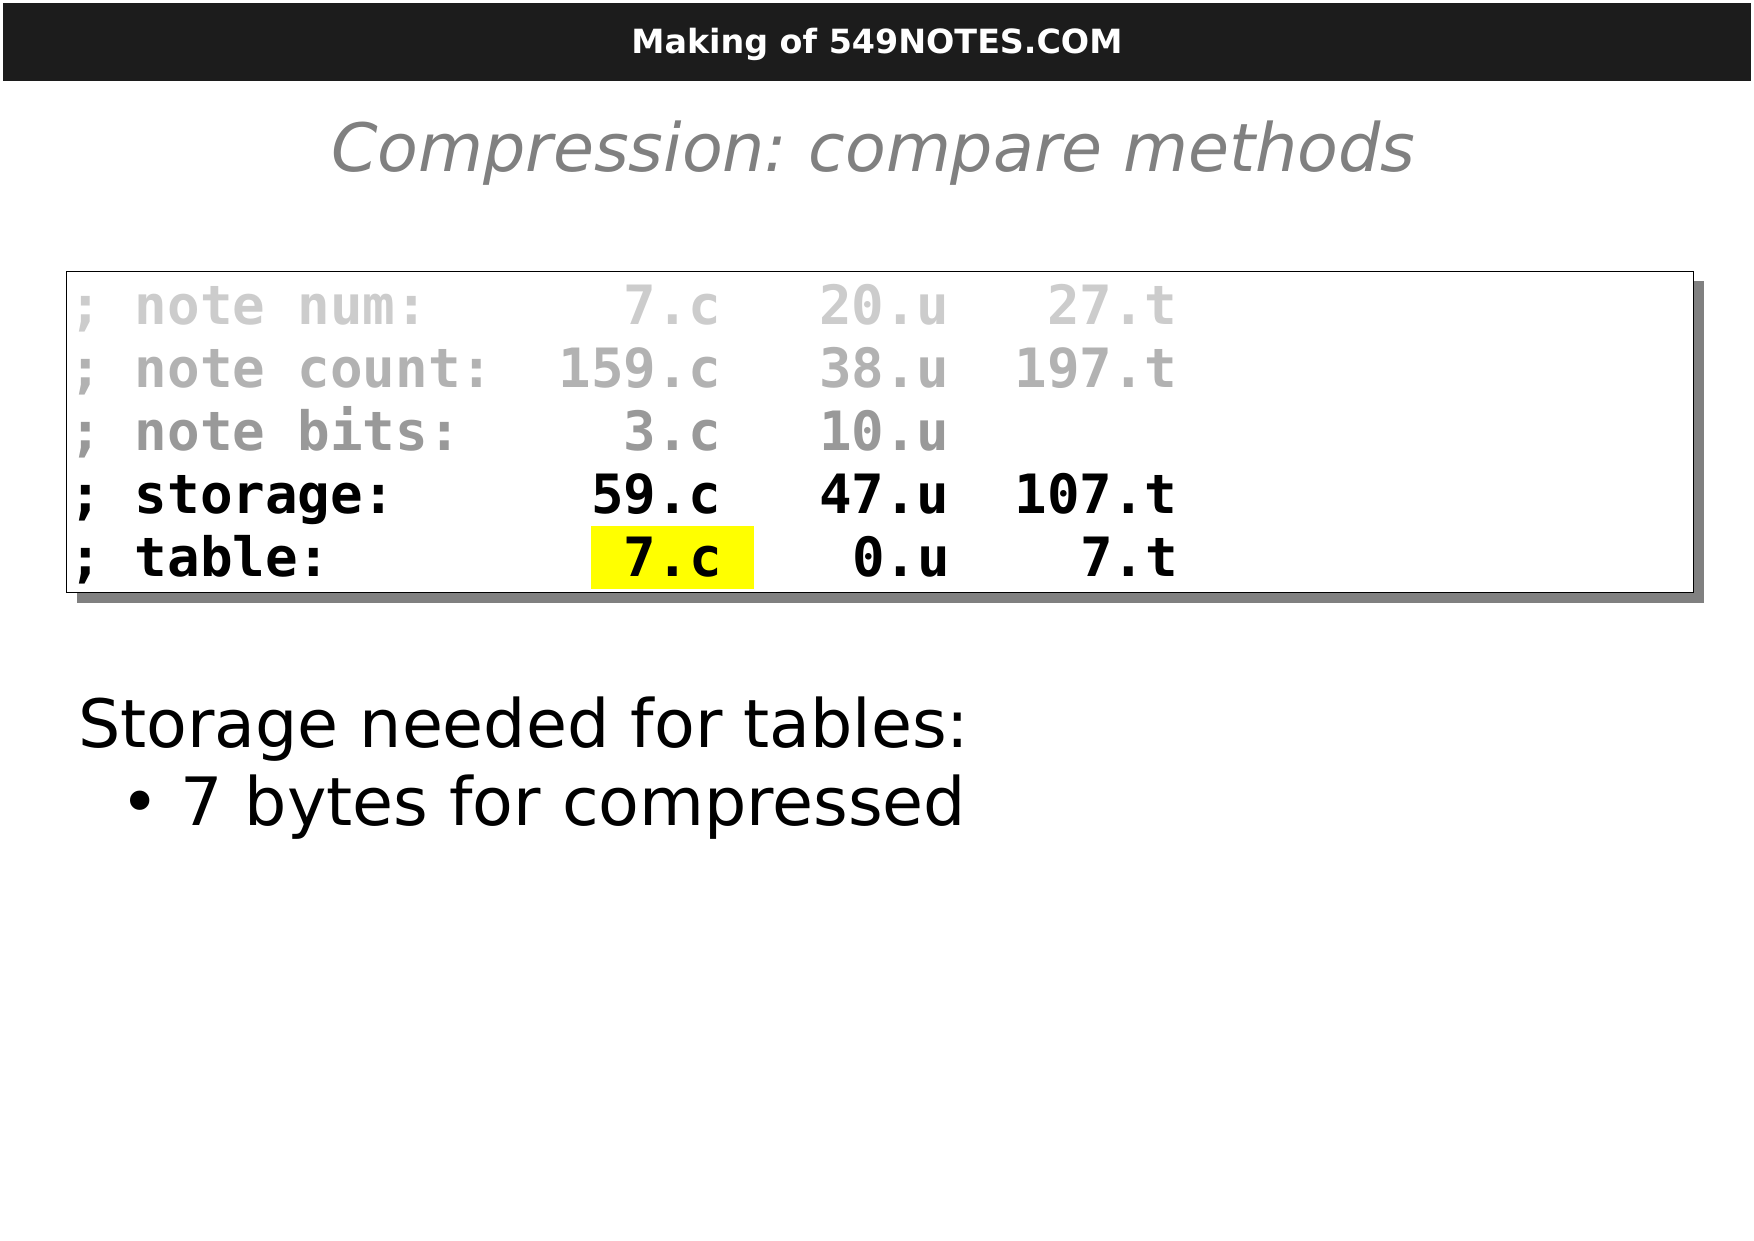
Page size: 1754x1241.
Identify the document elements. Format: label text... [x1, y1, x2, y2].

text • 7 bytes for compressed [3, 764, 1751, 841]
table_header ; note num: 7.c 20.u 27.t ; note count: 159.c 38.u 197.t ; note bits: 3.c 10.u ; storage: 59.c 47.u 107.t ; table: 7.c 0.u 7.t [61, 265, 1709, 608]
text Storage needed for tables: [3, 686, 1751, 764]
text Compression: compare methods [3, 110, 1751, 188]
